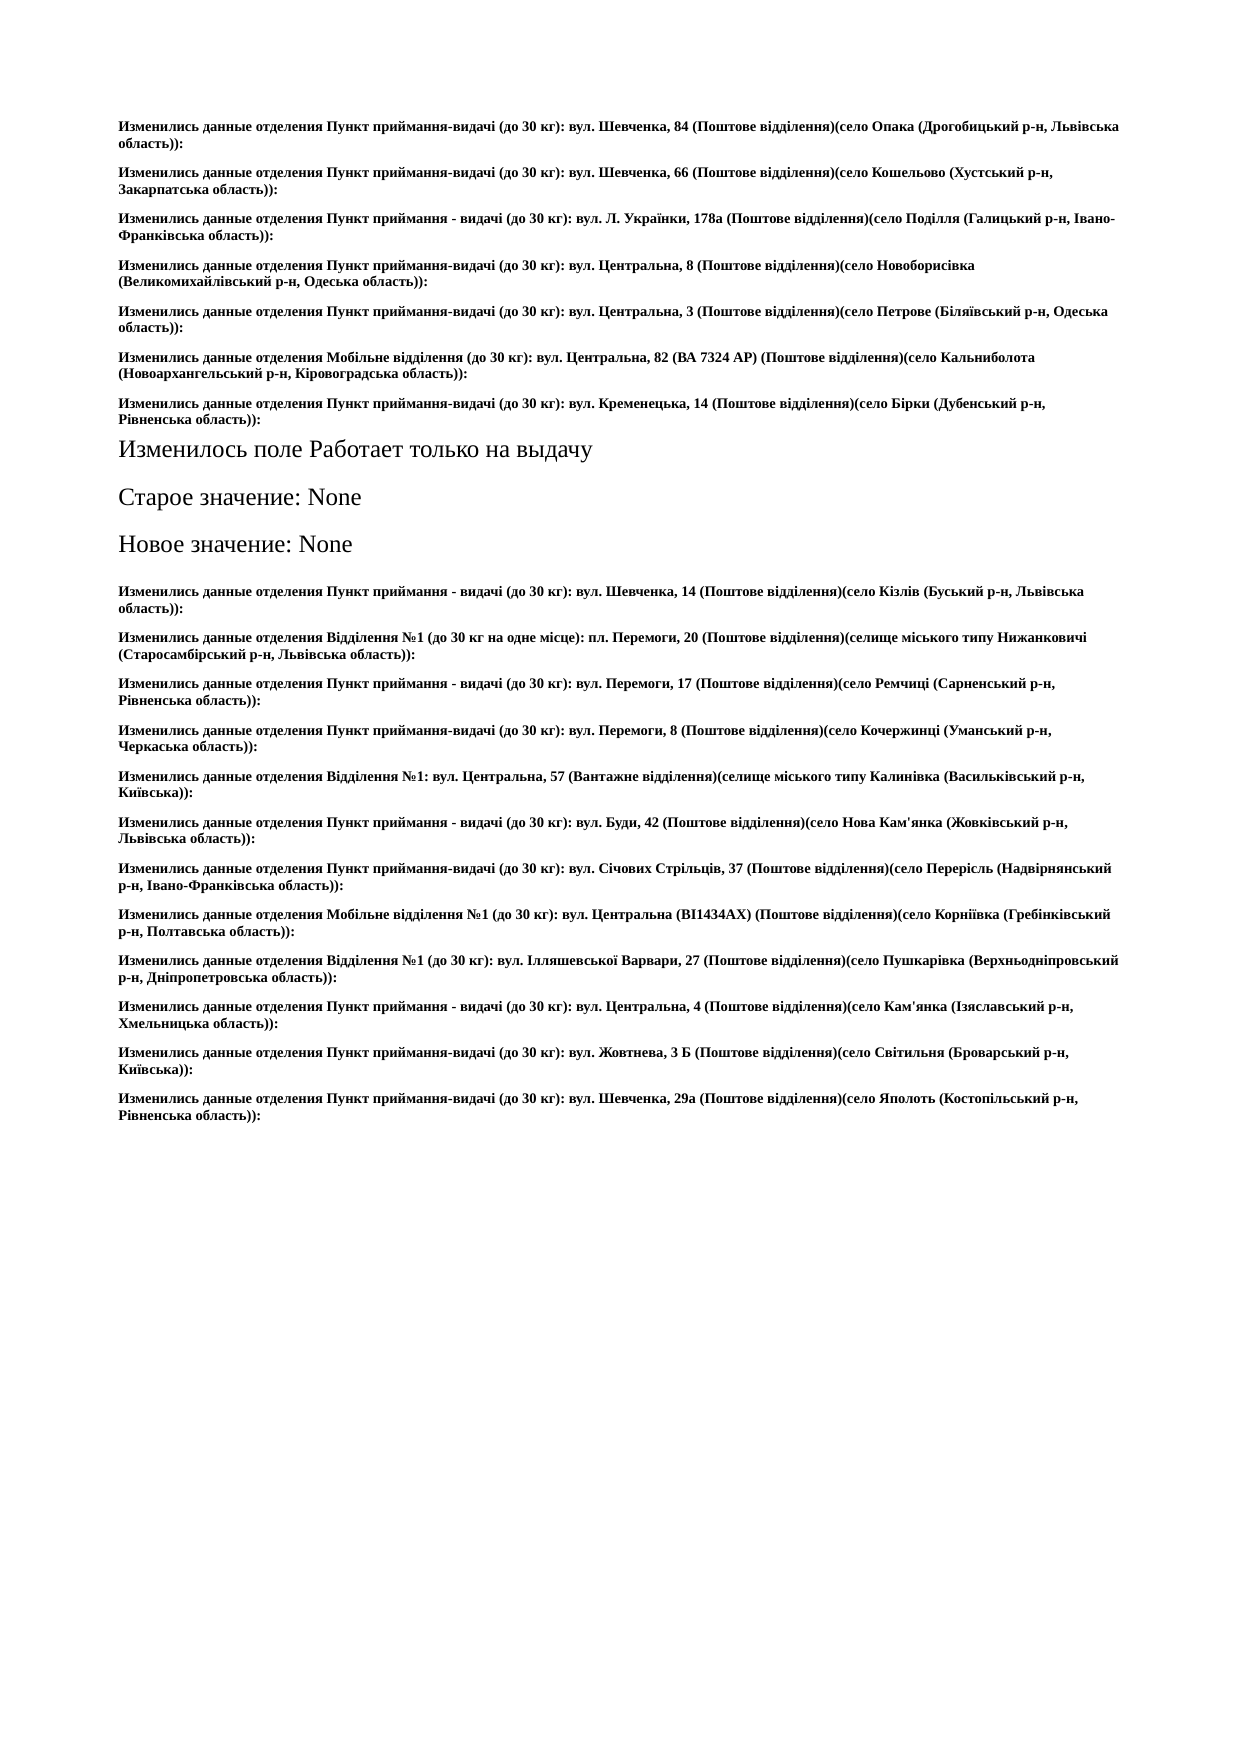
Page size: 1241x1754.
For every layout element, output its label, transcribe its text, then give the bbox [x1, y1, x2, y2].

text Старое значение: None [118, 482, 1122, 511]
subtitle Изменились данные отделения Пункт приймання-видачі (до 30 кг): вул. Перемоги, 8 (Поштове відділення)(село Кочержинці (Уманський р-н, Черкаська область)): [118, 721, 1122, 755]
subtitle Изменились данные отделения Пункт приймання-видачі (до 30 кг): вул. Січових Стрільців, 37 (Поштове відділення)(село Перерісль (Надвірнянський р-н, Івано-Франківська область)): [118, 859, 1122, 893]
subtitle Изменились данные отделения Пункт приймання - видачі (до 30 кг): вул. Л. Українки, 178а (Поштове відділення)(село Поділля (Галицький р-н, Івано-Франківська область)): [118, 210, 1122, 244]
subtitle Изменились данные отделения Мобільне відділення (до 30 кг): вул. Центральна, 82 (ВА 7324 АР) (Поштове відділення)(село Кальниболота (Новоархангельський р-н, Кіровоградська область)): [118, 348, 1122, 382]
subtitle Изменились данные отделения Пункт приймання-видачі (до 30 кг): вул. Жовтнева, 3 Б (Поштове відділення)(село Світильня (Броварський р-н, Київська)): [118, 1044, 1122, 1077]
text Новое значение: None [118, 529, 1122, 558]
subtitle Изменились данные отделения Пункт приймання-видачі (до 30 кг): вул. Кременецька, 14 (Поштове відділення)(село Бірки (Дубенський р-н, Рівненська область)): [118, 394, 1122, 428]
subtitle Изменились данные отделения Пункт приймання - видачі (до 30 кг): вул. Перемоги, 17 (Поштове відділення)(село Ремчиці (Сарненський р-н, Рівненська область)): [118, 675, 1122, 709]
subtitle Изменились данные отделения Пункт приймання-видачі (до 30 кг): вул. Центральна, 3 (Поштове відділення)(село Петрове (Біляївський р-н, Одеська область)): [118, 302, 1122, 336]
subtitle Изменились данные отделения Пункт приймання-видачі (до 30 кг): вул. Шевченка, 66 (Поштове відділення)(село Кошельово (Хустський р-н, Закарпатська область)): [118, 164, 1122, 198]
subtitle Изменились данные отделения Відділення №1: вул. Центральна, 57 (Вантажне відділення)(селище міського типу Калинівка (Васильківський р-н, Київська)): [118, 767, 1122, 801]
subtitle Изменились данные отделения Пункт приймання - видачі (до 30 кг): вул. Буди, 42 (Поштове відділення)(село Нова Кам'янка (Жовківський р-н, Львівська область)): [118, 813, 1122, 847]
subtitle Изменились данные отделения Пункт приймання - видачі (до 30 кг): вул. Шевченка, 14 (Поштове відділення)(село Кізлів (Буський р-н, Львівська область)): [118, 583, 1122, 617]
text Изменилось поле Работает только на выдачу [118, 434, 1122, 463]
subtitle Изменились данные отделения Пункт приймання-видачі (до 30 кг): вул. Центральна, 8 (Поштове відділення)(село Новоборисівка (Великомихайлівський р-н, Одеська область)): [118, 256, 1122, 290]
subtitle Изменились данные отделения Пункт приймання-видачі (до 30 кг): вул. Шевченка, 84 (Поштове відділення)(село Опака (Дрогобицький р-н, Львівська область)): [118, 118, 1122, 152]
subtitle Изменились данные отделения Пункт приймання-видачі (до 30 кг): вул. Шевченка, 29а (Поштове відділення)(село Яполоть (Костопільський р-н, Рівненська область)): [118, 1090, 1122, 1123]
subtitle Изменились данные отделения Пункт приймання - видачі (до 30 кг): вул. Центральна, 4 (Поштове відділення)(село Кам'янка (Ізяславський р-н, Хмельницька область)): [118, 998, 1122, 1031]
subtitle Изменились данные отделения Відділення №1 (до 30 кг на одне місце): пл. Перемоги, 20 (Поштове відділення)(селище міського типу Нижанковичі (Старосамбірський р-н, Львівська область)): [118, 629, 1122, 663]
subtitle Изменились данные отделения Мобільне відділення №1 (до 30 кг): вул. Центральна (ВІ1434АХ) (Поштове відділення)(село Корніївка (Гребінківський р-н, Полтавська область)): [118, 906, 1122, 939]
subtitle Изменились данные отделения Відділення №1 (до 30 кг): вул. Ілляшевської Варвари, 27 (Поштове відділення)(село Пушкарівка (Верхньодніпровський р-н, Дніпропетровська область)): [118, 952, 1122, 985]
